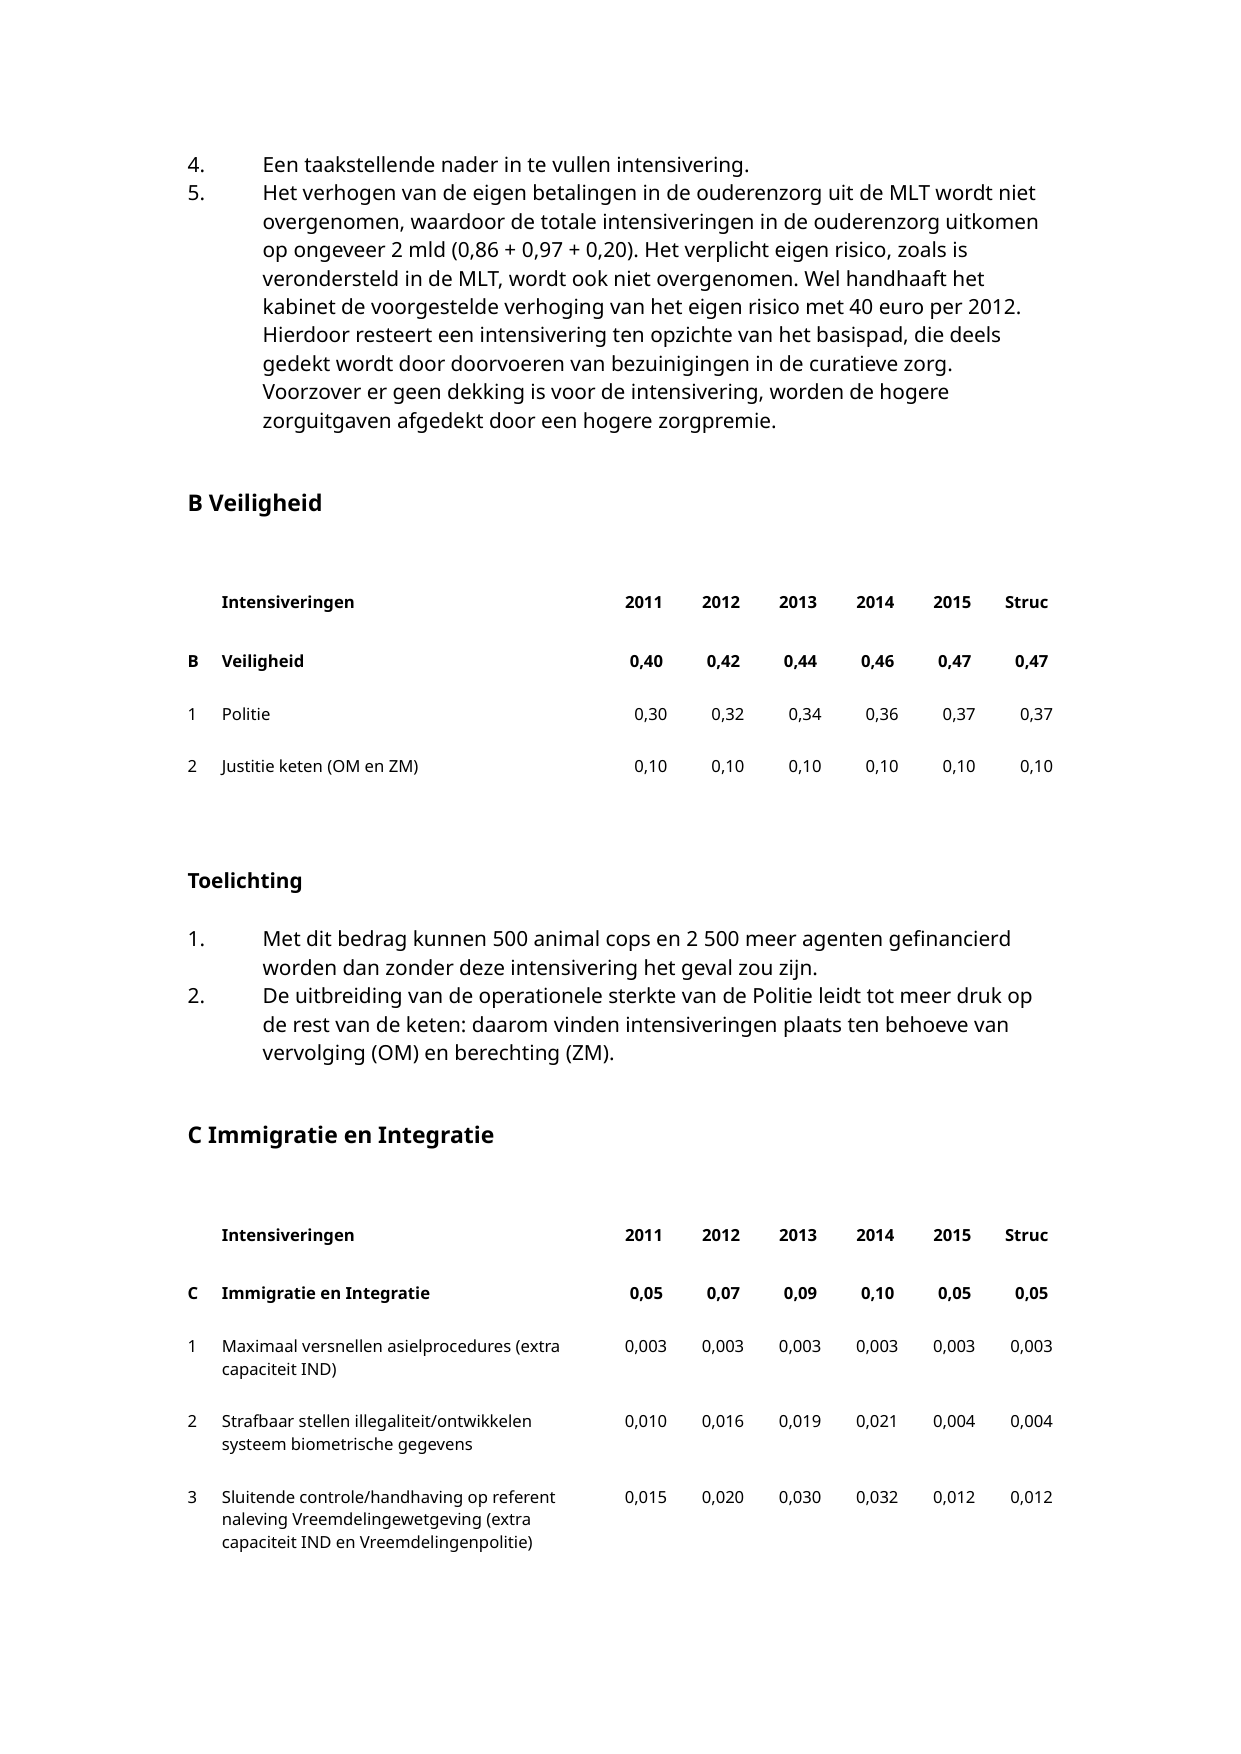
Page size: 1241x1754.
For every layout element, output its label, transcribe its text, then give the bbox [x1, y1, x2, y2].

table_cell 0,003 [898, 1335, 975, 1410]
subtitle B Veiligheid [187, 487, 1053, 518]
table_header 2015 [898, 591, 975, 649]
table_cell 0,10 [821, 1282, 898, 1334]
table_cell 0,003 [590, 1335, 667, 1410]
table_cell 0,10 [744, 755, 821, 808]
table_cell 0,10 [975, 755, 1053, 808]
table_header [188, 1223, 222, 1282]
subtitle C Immigratie en Integratie [187, 1119, 1053, 1150]
table_cell 0,34 [744, 702, 821, 755]
list Een taakstellende nader in te vullen intensivering. [187, 150, 1053, 178]
table_cell 0,05 [898, 1282, 975, 1334]
table_cell 0,32 [667, 702, 744, 755]
table_cell 0,012 [898, 1485, 975, 1583]
table_header Struc [975, 1223, 1053, 1282]
table_cell 0,003 [667, 1335, 744, 1410]
table_cell Maximaal versnellen asielprocedures (extra capaciteit IND) [222, 1335, 590, 1410]
table_header 2013 [744, 591, 821, 649]
table_header 2014 [821, 591, 898, 649]
table_cell 0,07 [667, 1282, 744, 1334]
table_header 2014 [821, 1223, 898, 1282]
table_cell 0,40 [590, 650, 667, 702]
table_header Intensiveringen [222, 591, 590, 649]
table_cell 0,42 [667, 650, 744, 702]
table_cell 1 [188, 702, 222, 755]
table_cell Sluitende controle/handhaving op referent naleving Vreemdelingewetgeving (extra capaciteit IND en Vreemdelingenpolitie) [222, 1485, 590, 1583]
table_cell 0,47 [975, 650, 1053, 702]
table_cell Immigratie en Integratie [222, 1282, 590, 1334]
table_header 2012 [667, 591, 744, 649]
table_cell 0,032 [821, 1485, 898, 1583]
table_cell 0,30 [590, 702, 667, 755]
table_cell 0,37 [898, 702, 975, 755]
table_cell C [188, 1282, 222, 1334]
table_cell 0,10 [821, 755, 898, 808]
table_header Struc [975, 591, 1053, 649]
table_cell 0,004 [975, 1410, 1053, 1485]
table_cell 0,10 [590, 755, 667, 808]
table_cell B [188, 650, 222, 702]
table_header 2011 [590, 591, 667, 649]
table_cell 0,003 [975, 1335, 1053, 1410]
table_cell 0,36 [821, 702, 898, 755]
table_cell 0,019 [744, 1410, 821, 1485]
text Toelichting [187, 866, 1053, 894]
table_cell 2 [188, 1410, 222, 1485]
table_cell 0,46 [821, 650, 898, 702]
table_header 2013 [744, 1223, 821, 1282]
table_cell 0,010 [590, 1410, 667, 1485]
table_cell 0,47 [898, 650, 975, 702]
table_cell Strafbaar stellen illegaliteit/ontwikkelen systeem biometrische gegevens [222, 1410, 590, 1485]
table_cell 3 [188, 1485, 222, 1583]
table_cell 2 [188, 755, 222, 808]
table_cell 1 [188, 1335, 222, 1410]
table_cell 0,09 [744, 1282, 821, 1334]
table_cell 0,05 [975, 1282, 1053, 1334]
table_cell Veiligheid [222, 650, 590, 702]
table_cell 0,020 [667, 1485, 744, 1583]
list De uitbreiding van de operationele sterkte van de Politie leidt tot meer druk op de rest van de keten: daarom vinden intensiveringen plaats ten behoeve van vervolging (OM) en berechting (ZM). [187, 981, 1053, 1067]
table_cell 0,015 [590, 1485, 667, 1583]
table_cell Justitie keten (OM en ZM) [222, 755, 590, 808]
table_header 2011 [590, 1223, 667, 1282]
table_cell 0,003 [821, 1335, 898, 1410]
table_cell 0,004 [898, 1410, 975, 1485]
table_header [188, 591, 222, 649]
table_cell 0,030 [744, 1485, 821, 1583]
table_cell 0,44 [744, 650, 821, 702]
table_header 2015 [898, 1223, 975, 1282]
table_cell 0,021 [821, 1410, 898, 1485]
table_cell 0,003 [744, 1335, 821, 1410]
table_cell 0,10 [667, 755, 744, 808]
list Het verhogen van de eigen betalingen in de ouderenzorg uit de MLT wordt niet overgenomen, waardoor de totale intensiveringen in de ouderenzorg uitkomen op ongeveer 2 mld (0,86 + 0,97 + 0,20). Het verplicht eigen risico, zoals is verondersteld in de MLT, wordt ook niet overgenomen. Wel handhaaft het kabinet de voorgestelde verhoging van het eigen risico met 40 euro per 2012. Hierdoor resteert een intensivering ten opzichte van het basispad, die deels gedekt wordt door doorvoeren van bezuinigingen in de curatieve zorg. Voorzover er geen dekking is voor de intensivering, worden de hogere zorguitgaven afgedekt door een hogere zorgpremie. [187, 178, 1053, 434]
table_header Intensiveringen [222, 1223, 590, 1282]
list Met dit bedrag kunnen 500 animal cops en 2 500 meer agenten gefinancierd worden dan zonder deze intensivering het geval zou zijn. [187, 924, 1053, 981]
table_cell 0,012 [975, 1485, 1053, 1583]
table_header 2012 [667, 1223, 744, 1282]
table_cell Politie [222, 702, 590, 755]
table_cell 0,10 [898, 755, 975, 808]
table_cell 0,016 [667, 1410, 744, 1485]
table_cell 0,05 [590, 1282, 667, 1334]
table_cell 0,37 [975, 702, 1053, 755]
